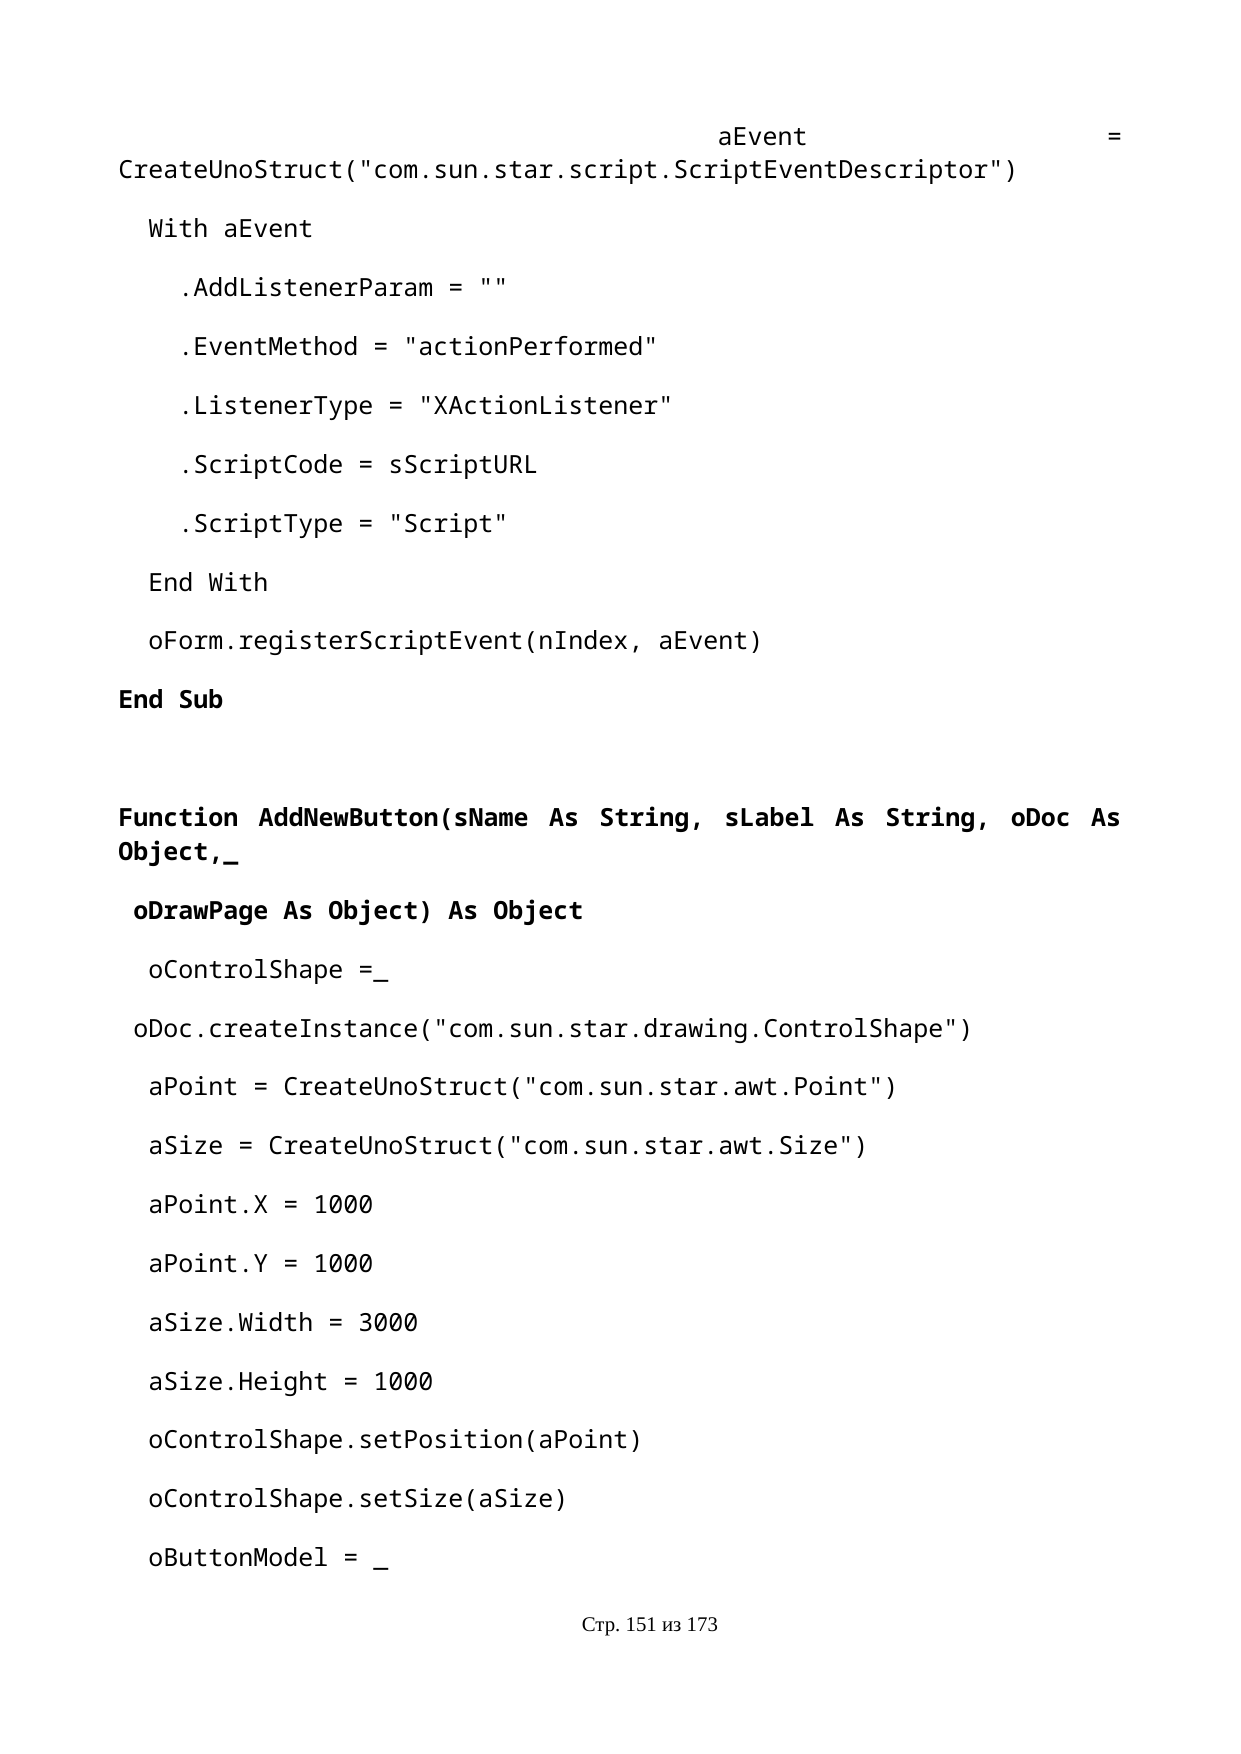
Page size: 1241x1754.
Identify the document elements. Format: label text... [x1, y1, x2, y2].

text With aEvent [118, 211, 1122, 245]
text oDoc.createInstance("com.sun.star.drawing.ControlShape") [118, 1010, 1122, 1044]
text Function AddNewButton(sName As String, sLabel As String, oDoc As Object,_ [118, 799, 1122, 868]
text .AddListenerParam = "" [118, 270, 1122, 304]
text aPoint.X = 1000 [118, 1187, 1122, 1221]
text .ScriptCode = sScriptURL [118, 446, 1122, 481]
text .ScriptType = "Script" [118, 505, 1122, 539]
text aSize.Height = 1000 [118, 1363, 1122, 1397]
text oControlShape.setSize(aSize) [118, 1481, 1122, 1515]
text aSize = CreateUnoStruct("com.sun.star.awt.Size") [118, 1128, 1122, 1162]
text .EventMethod = "actionPerformed" [118, 329, 1122, 363]
text aSize.Width = 3000 [118, 1304, 1122, 1338]
text .ListenerType = "XActionListener" [118, 388, 1122, 422]
text aEvent = CreateUnoStruct("com.sun.star.script.ScriptEventDescriptor") [118, 118, 1122, 186]
text End With [118, 564, 1122, 598]
text oDrawPage As Object) As Object [118, 892, 1122, 927]
text aPoint.Y = 1000 [118, 1246, 1122, 1280]
text oForm.registerScriptEvent(nIndex, aEvent) [118, 623, 1122, 657]
text aPoint = CreateUnoStruct("com.sun.star.awt.Point") [118, 1069, 1122, 1103]
text oControlShape =_ [118, 951, 1122, 985]
text oButtonModel = _ [118, 1540, 1122, 1574]
text End Sub [118, 682, 1122, 716]
text oControlShape.setPosition(aPoint) [118, 1422, 1122, 1456]
